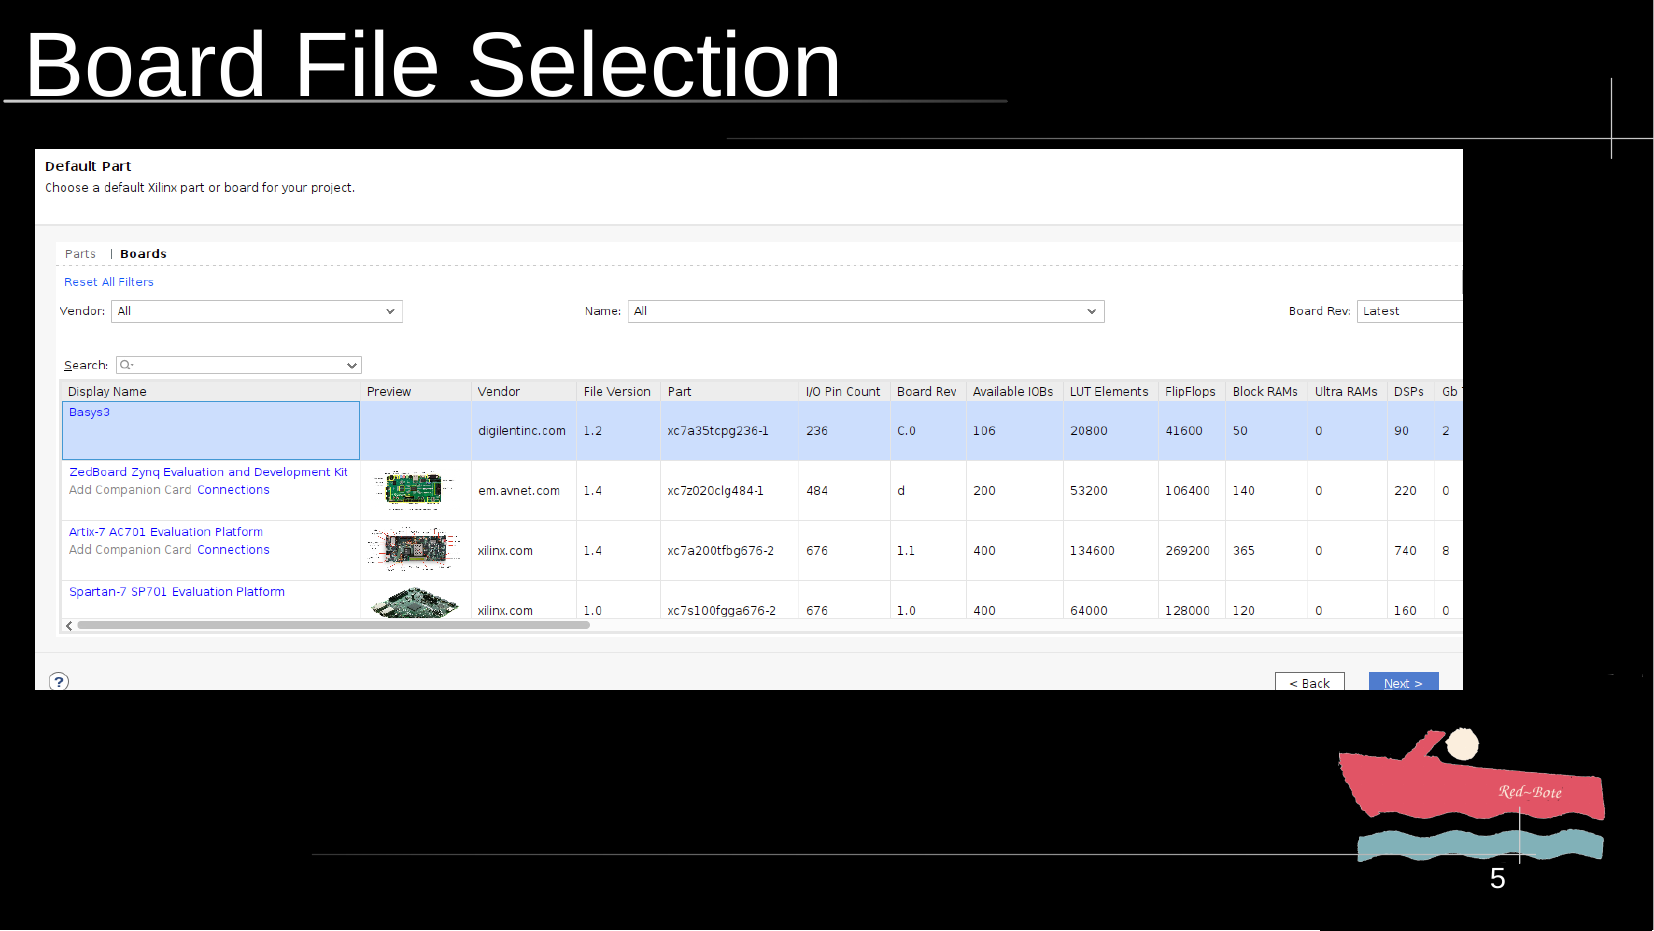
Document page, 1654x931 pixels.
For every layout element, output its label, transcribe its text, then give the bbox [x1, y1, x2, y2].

picture [35, 149, 1652, 931]
title Board File Selection [23, 11, 1589, 119]
